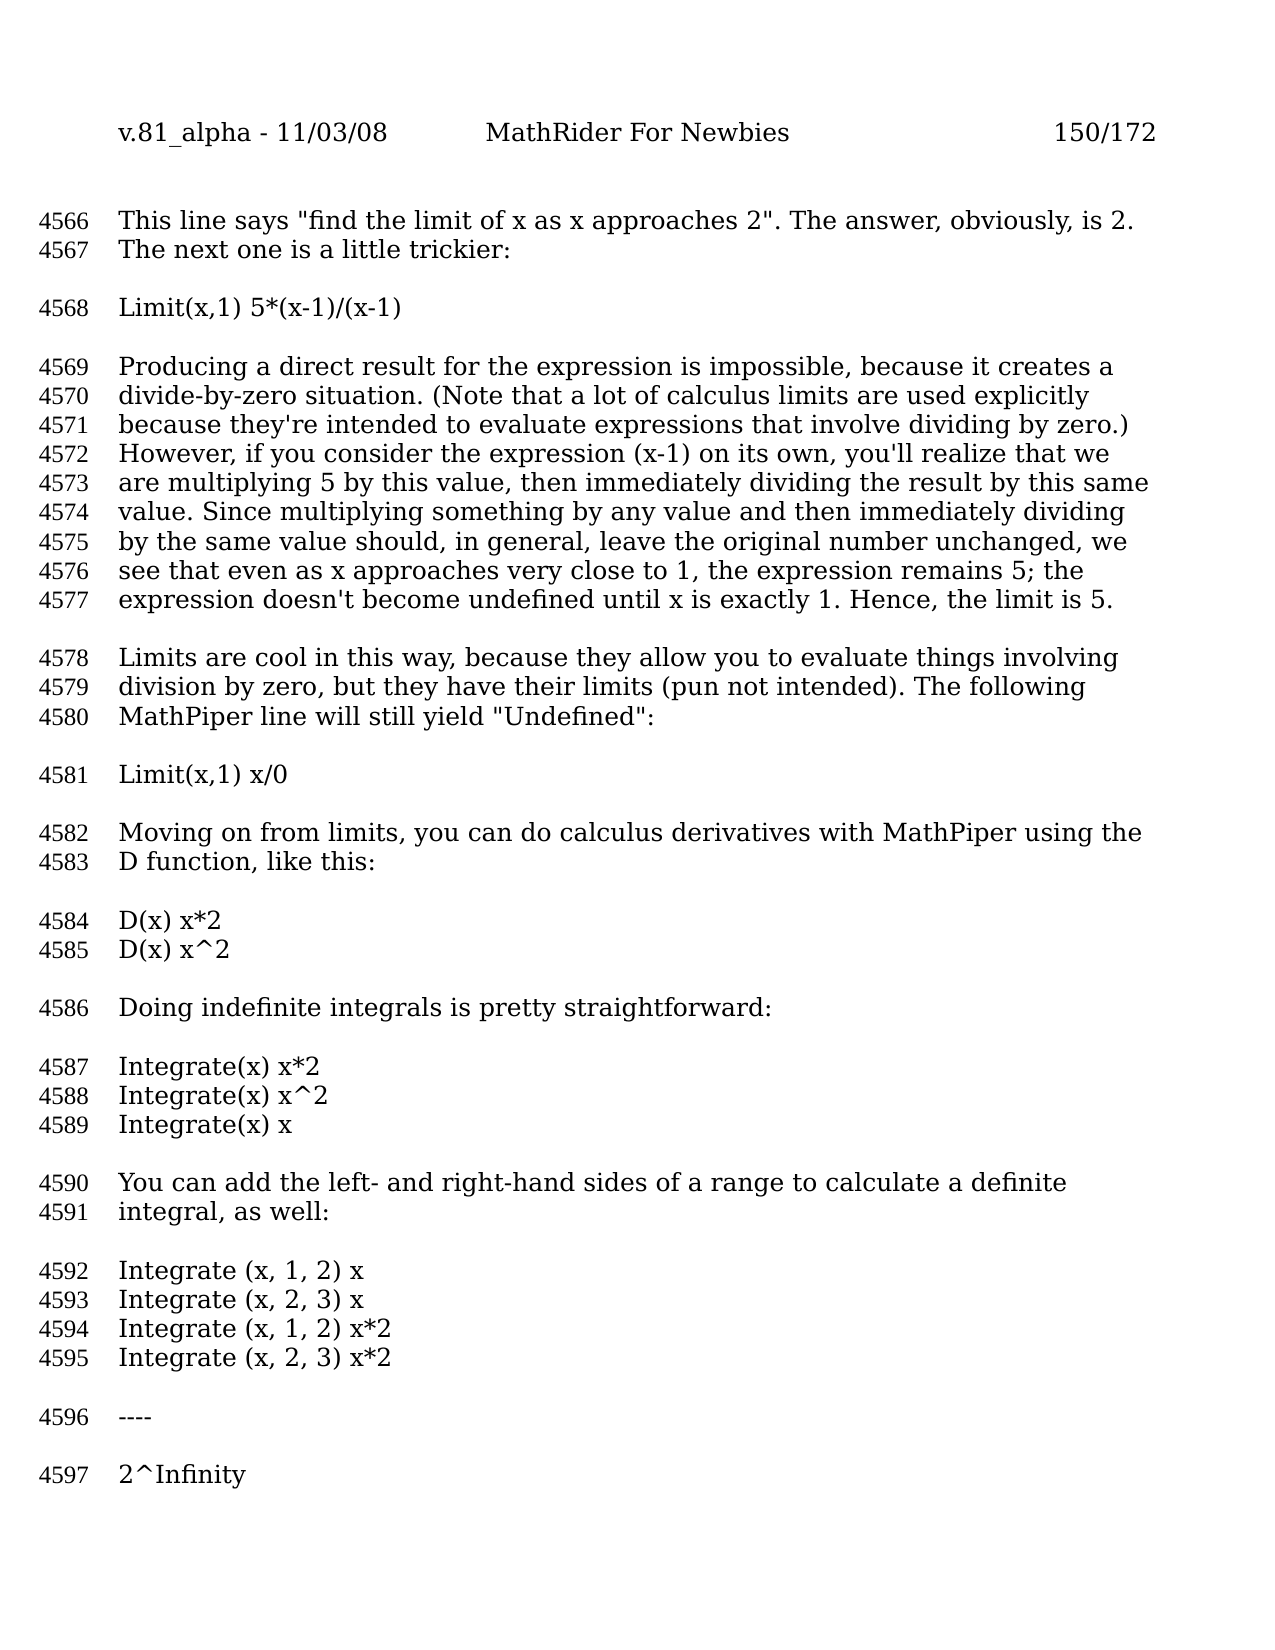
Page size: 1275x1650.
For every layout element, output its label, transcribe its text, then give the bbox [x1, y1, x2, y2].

text Limit(x,1) 5*(x-1)/(x-1) [118, 293, 1157, 323]
text ---- [118, 1402, 1157, 1431]
text Integrate(x) x*2 [118, 1052, 1157, 1081]
text Integrate (x, 1, 2) x [118, 1256, 1157, 1285]
text You can add the left- and right-hand sides of a range to calculate a definite integral, as well: [118, 1168, 1157, 1227]
text 2^Infinity [118, 1460, 1157, 1489]
text D(x) x*2 [118, 906, 1157, 935]
text Integrate(x) x [118, 1110, 1157, 1139]
text Moving on from limits, you can do calculus derivatives with MathPiper using the D function, like this: [118, 818, 1157, 877]
text This line says "find the limit of x as x approaches 2". The answer, obviously, is 2. The next one is a little trickier: [118, 206, 1157, 264]
text D(x) x^2 [118, 935, 1157, 964]
text Limit(x,1) x/0 [118, 760, 1157, 789]
text Producing a direct result for the expression is impossible, because it creates a divide-by-zero situation. (Note that a lot of calculus limits are used explicitly because they're intended to evaluate expressions that involve dividing by zero.) However, if you consider the expression (x-1) on its own, you'll realize that we are multiplying 5 by this value, then immediately dividing the result by this same value. Since multiplying something by any value and then immediately dividing by the same value should, in general, leave the original number unchanged, we see that even as x approaches very close to 1, the expression remains 5; the expression doesn't become undefined until x is exactly 1. Hence, the limit is 5. [118, 352, 1157, 614]
text Integrate(x) x^2 [118, 1081, 1157, 1110]
text Integrate (x, 2, 3) x*2 [118, 1343, 1157, 1373]
text Limits are cool in this way, because they allow you to evaluate things involving division by zero, but they have their limits (pun not intended). The following MathPiper line will still yield "Undefined": [118, 643, 1157, 731]
text Integrate (x, 1, 2) x*2 [118, 1314, 1157, 1343]
text Integrate (x, 2, 3) x [118, 1285, 1157, 1314]
text Doing indefinite integrals is pretty straightforward: [118, 993, 1157, 1023]
